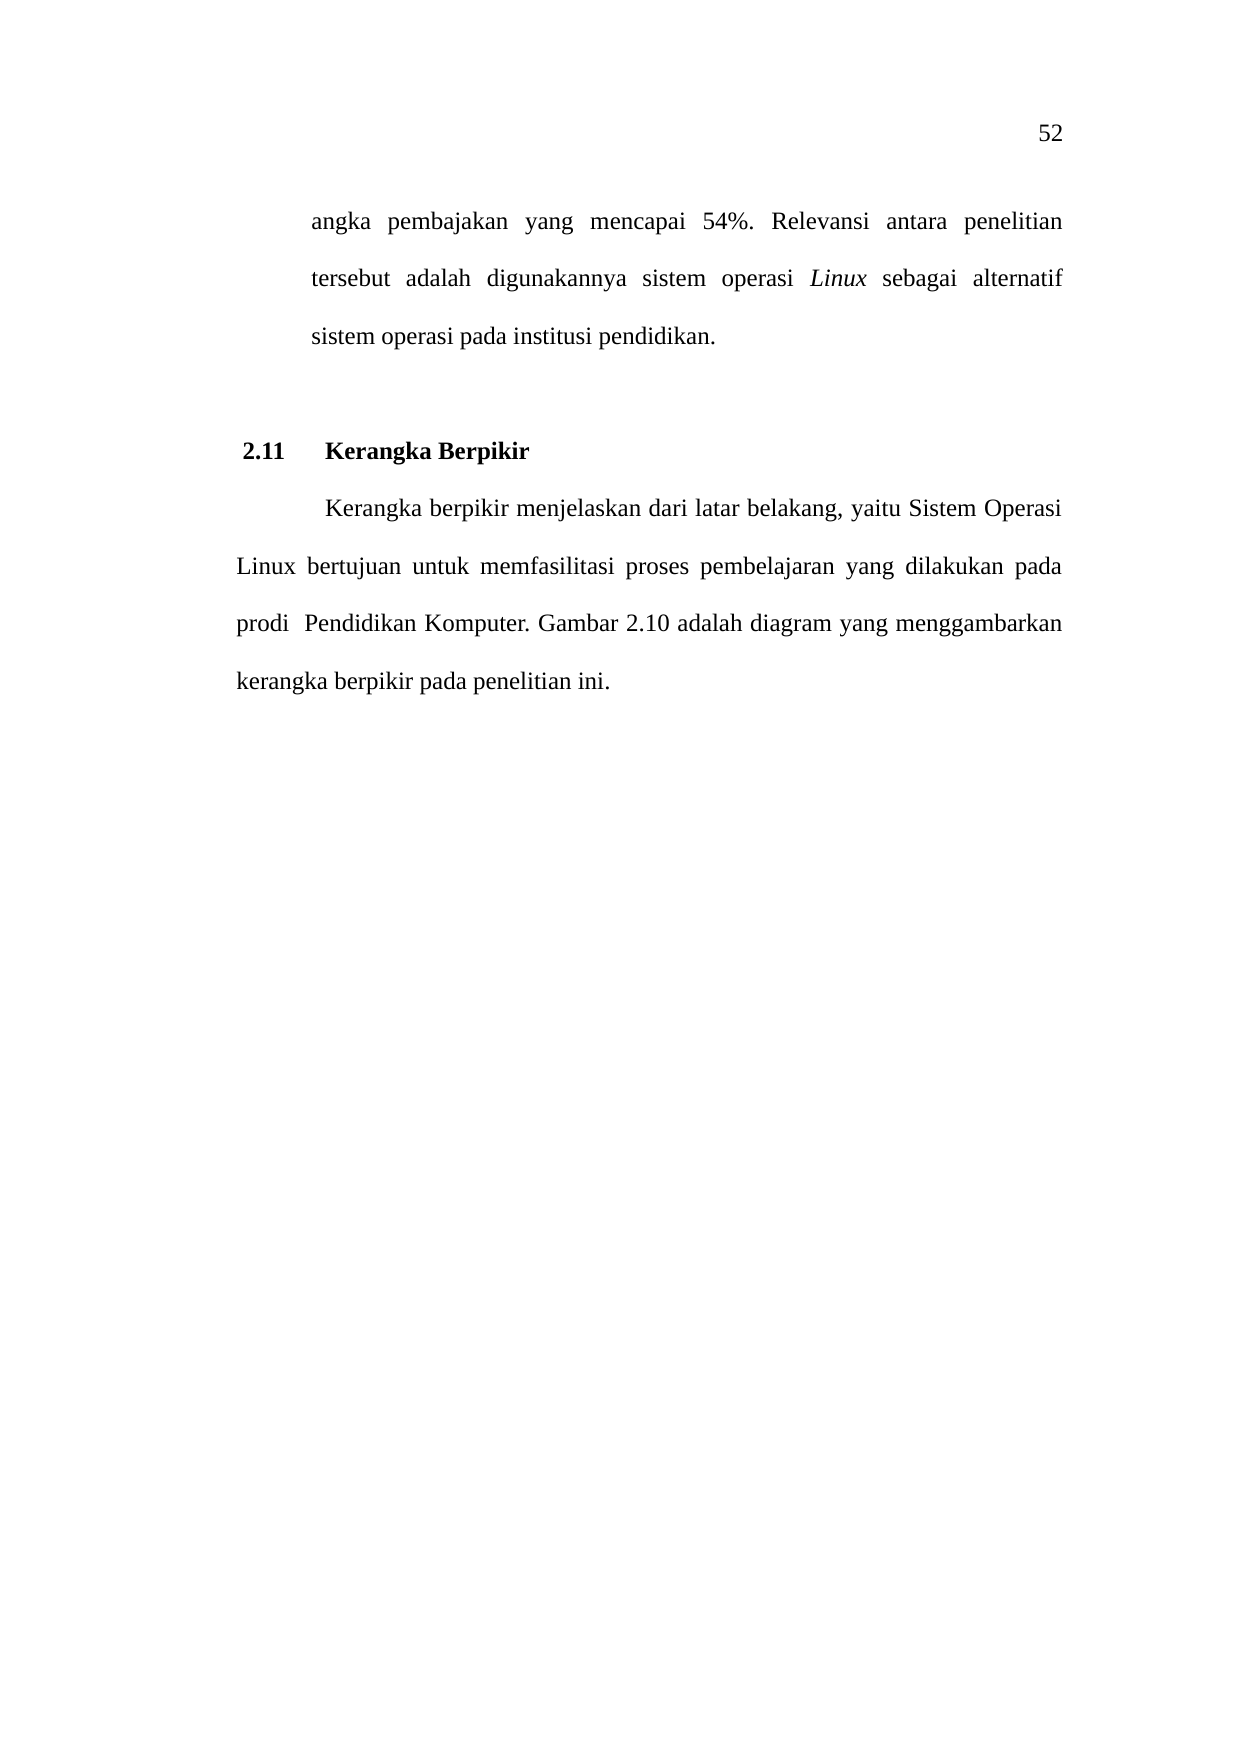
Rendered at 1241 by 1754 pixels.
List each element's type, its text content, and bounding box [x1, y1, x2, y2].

list angka pembajakan yang mencapai 54%. Relevansi antara penelitian tersebut adalah digunakannya sistem operasi Linux sebagai alternatif sistem operasi pada institusi pendidikan. [274, 206, 1063, 350]
text Kerangka berpikir menjelaskan dari latar belakang, yaitu Sistem Operasi Linux bertujuan untuk memfasilitasi proses pembelajaran yang dilakukan pada prodi Pendidikan Komputer. Gambar 2.10 adalah diagram yang menggambarkan kerangka berpikir pada penelitian ini. [236, 493, 1063, 695]
subtitle Kerangka Berpikir [236, 436, 1063, 465]
